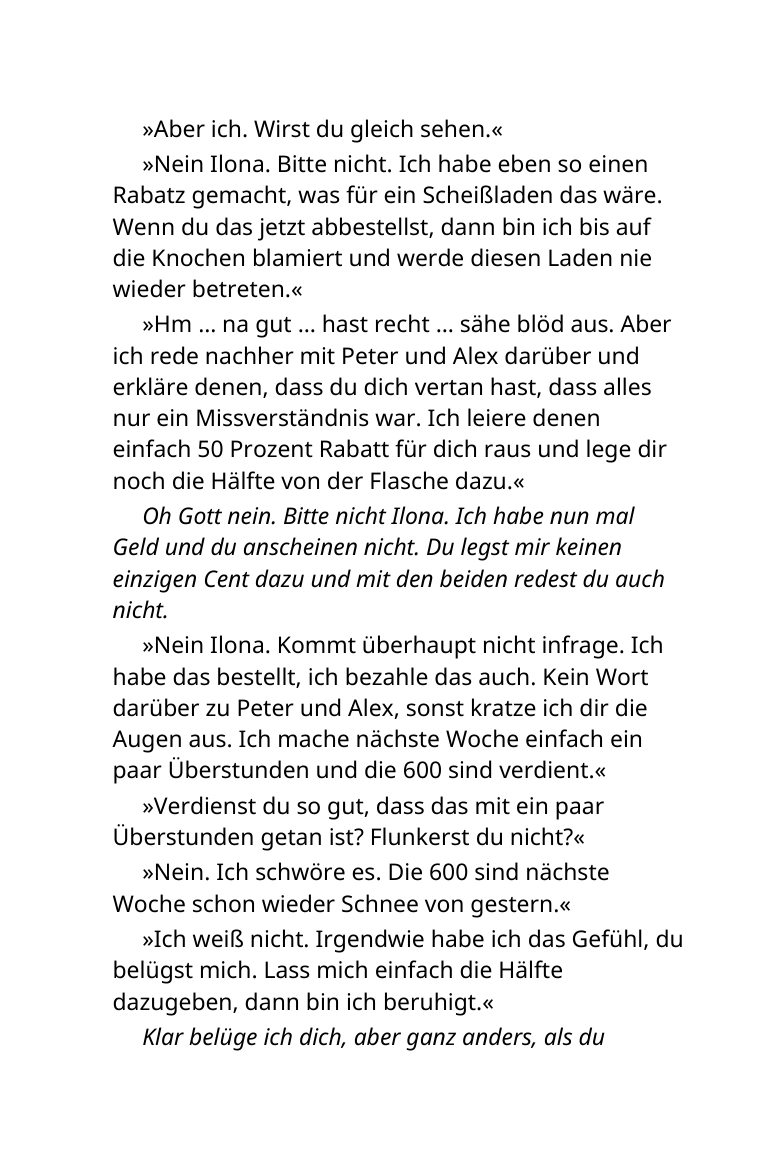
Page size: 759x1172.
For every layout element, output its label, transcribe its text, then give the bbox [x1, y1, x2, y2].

text »Hm … na gut … hast recht … sähe blöd aus. Aber ich rede nachher mit Peter und Alex darüber und erkläre denen, dass du dich vertan hast, dass alles nur ein Missverständnis war. Ich leiere denen einfach 50 Prozent Rabatt für dich raus und lege dir noch die Hälfte von der Flasche dazu.« [112, 308, 684, 496]
text »Nein Ilona. Kommt überhaupt nicht infrage. Ich habe das bestellt, ich bezahle das auch. Kein Wort darüber zu Peter und Alex, sonst kratze ich dir die Augen aus. Ich mache nächste Woche einfach ein paar Überstunden und die 600 sind verdient.« [112, 629, 684, 785]
text »Verdienst du so gut, dass das mit ein paar Überstunden getan ist? Flunkerst du nicht?« [112, 789, 684, 852]
text Oh Gott nein. Bitte nicht Ilona. Ich habe nun mal Geld und du anscheinen nicht. Du legst mir keinen einzigen Cent dazu und mit den beiden redest du auch nicht. [112, 500, 684, 625]
text Klar belüge ich dich, aber ganz anders, als du [112, 1021, 684, 1052]
text »Nein. Ich schwöre es. Die 600 sind nächste Woche schon wieder Schnee von gestern.« [112, 856, 684, 919]
text »Aber ich. Wirst du gleich sehen.« [112, 112, 684, 144]
text »Ich weiß nicht. Irgendwie habe ich das Gefühl, du belügst mich. Lass mich einfach die Hälfte dazugeben, dann bin ich beruhigt.« [112, 923, 684, 1017]
text »Nein Ilona. Bitte nicht. Ich habe eben so einen Rabatz gemacht, was für ein Scheißladen das wäre. Wenn du das jetzt abbestellst, dann bin ich bis auf die Knochen blamiert und werde diesen Laden nie wieder betreten.« [112, 148, 684, 304]
